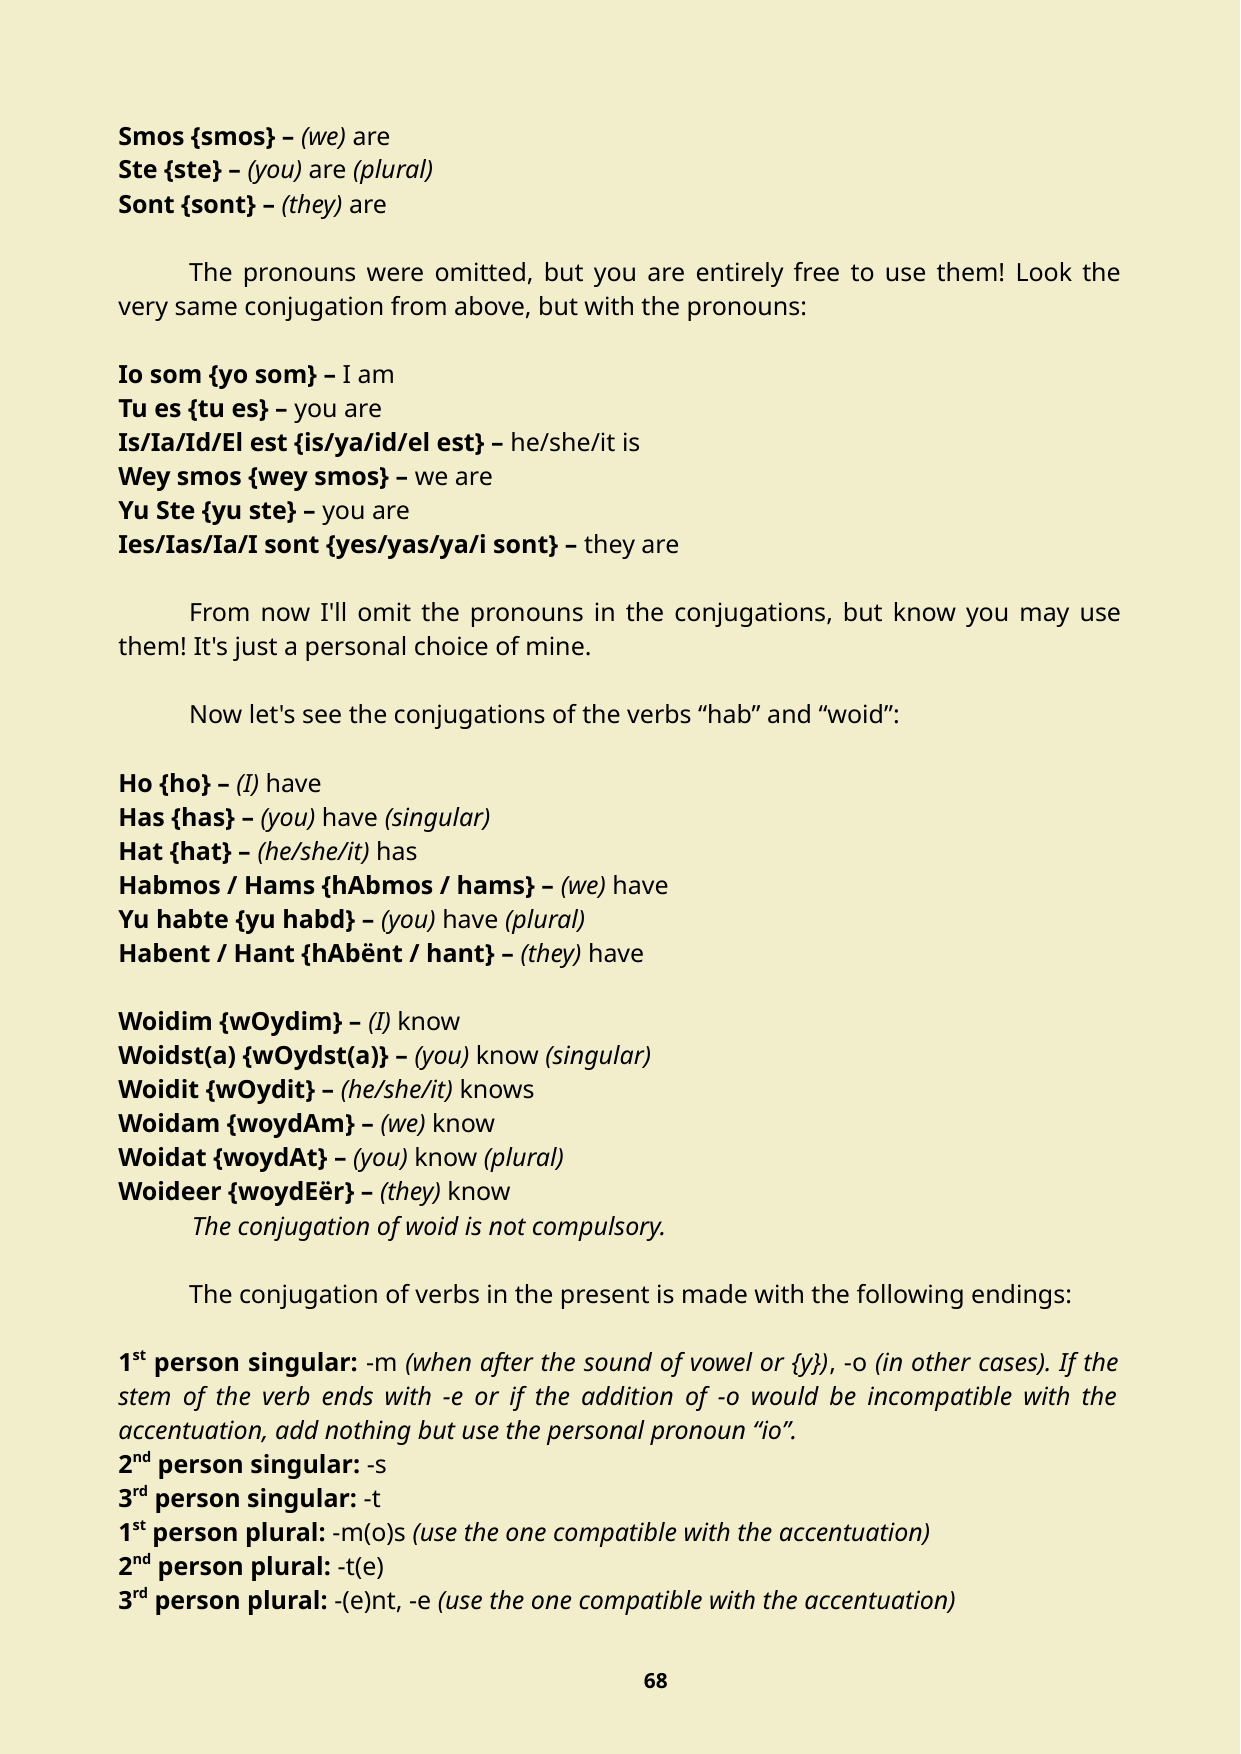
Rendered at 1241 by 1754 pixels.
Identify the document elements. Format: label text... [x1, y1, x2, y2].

text Ho {ho} – (I) have [118, 765, 1122, 799]
text Habmos / Hams {hAbmos / hams} – (we) have [118, 867, 1122, 902]
text The pronouns were omitted, but you are entirely free to use them! Look the very same conjugation from above, but with the pronouns: [118, 254, 1122, 322]
text 3rd person singular: -t [118, 1481, 1122, 1515]
text Ste {ste} – (you) are (plural) [118, 152, 1122, 186]
text The conjugation of verbs in the present is made with the following endings: [118, 1276, 1122, 1310]
text Woidst(a) {wOydst(a)} – (you) know (singular) [118, 1038, 1122, 1072]
text Hat {hat} – (he/she/it) has [118, 833, 1122, 867]
text Tu es {tu es} – you are [118, 391, 1122, 425]
text 1st person plural: -m(o)s (use the one compatible with the accentuation) [118, 1515, 1122, 1549]
text Woideer {woydEër} – (they) know [118, 1174, 1122, 1208]
text Ies/Ias/Ia/I sont {yes/yas/ya/i sont} – they are [118, 527, 1122, 561]
text Sont {sont} – (they) are [118, 186, 1122, 220]
text 3rd person plural: -(e)nt, -e (use the one compatible with the accentuation) [118, 1583, 1122, 1617]
text 2nd person singular: -s [118, 1447, 1122, 1481]
text Woidim {wOydim} – (I) know [118, 1004, 1122, 1038]
text Yu habte {yu habd} – (you) have (plural) [118, 902, 1122, 936]
text Habent / Hant {hAbënt / hant} – (they) have [118, 936, 1122, 970]
text Smos {smos} – (we) are [118, 118, 1122, 152]
text From now I'll omit the pronouns in the conjugations, but know you may use them! It's just a personal choice of mine. [118, 595, 1122, 663]
text Woidam {woydAm} – (we) know [118, 1106, 1122, 1140]
text 1st person singular: -m (when after the sound of vowel or {y}), -o (in other cases). If the stem of the verb ends with -e or if the addition of -o would be incompatible with the accentuation, add nothing but use the personal pronoun “io”. [118, 1344, 1122, 1447]
text Woidit {wOydit} – (he/she/it) knows [118, 1072, 1122, 1106]
text Wey smos {wey smos} – we are [118, 459, 1122, 493]
text Woidat {woydAt} – (you) know (plural) [118, 1140, 1122, 1174]
text 2nd person plural: -t(e) [118, 1549, 1122, 1583]
text Io som {yo som} – I am [118, 357, 1122, 391]
text Now let's see the conjugations of the verbs “hab” and “woid”: [118, 697, 1122, 731]
text Has {has} – (you) have (singular) [118, 799, 1122, 833]
text Is/Ia/Id/El est {is/ya/id/el est} – he/she/it is [118, 425, 1122, 459]
text The conjugation of woid is not compulsory. [192, 1208, 1122, 1242]
text Yu Ste {yu ste} – you are [118, 493, 1122, 527]
